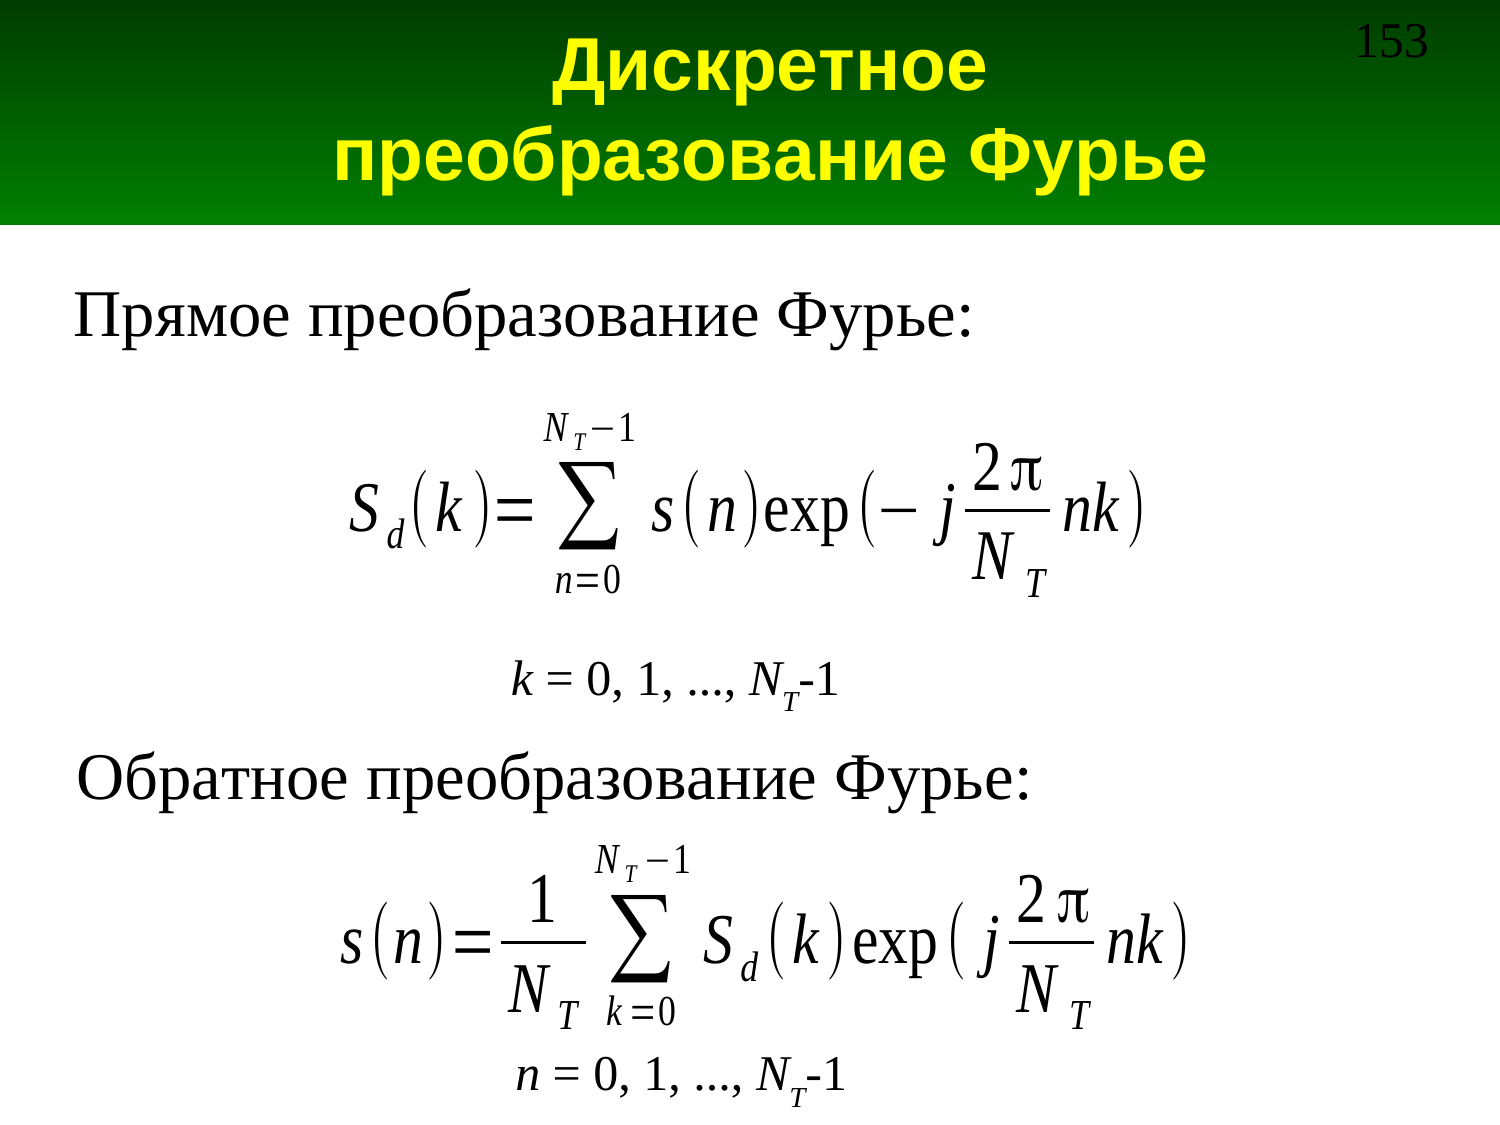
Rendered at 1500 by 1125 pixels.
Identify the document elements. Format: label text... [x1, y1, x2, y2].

chart [330, 401, 1162, 607]
text_box Прямое преобразование Фурье: [59, 262, 1073, 390]
text_box Обратное преобразование Фурье: [61, 725, 1080, 854]
text_box n = 0, 1, ..., NT-1 [500, 1033, 863, 1121]
text_box k = 0, 1, ..., NT-1 [496, 637, 855, 725]
title Дискретное преобразование Фурье [100, 7, 1441, 204]
chart [322, 833, 1206, 1039]
